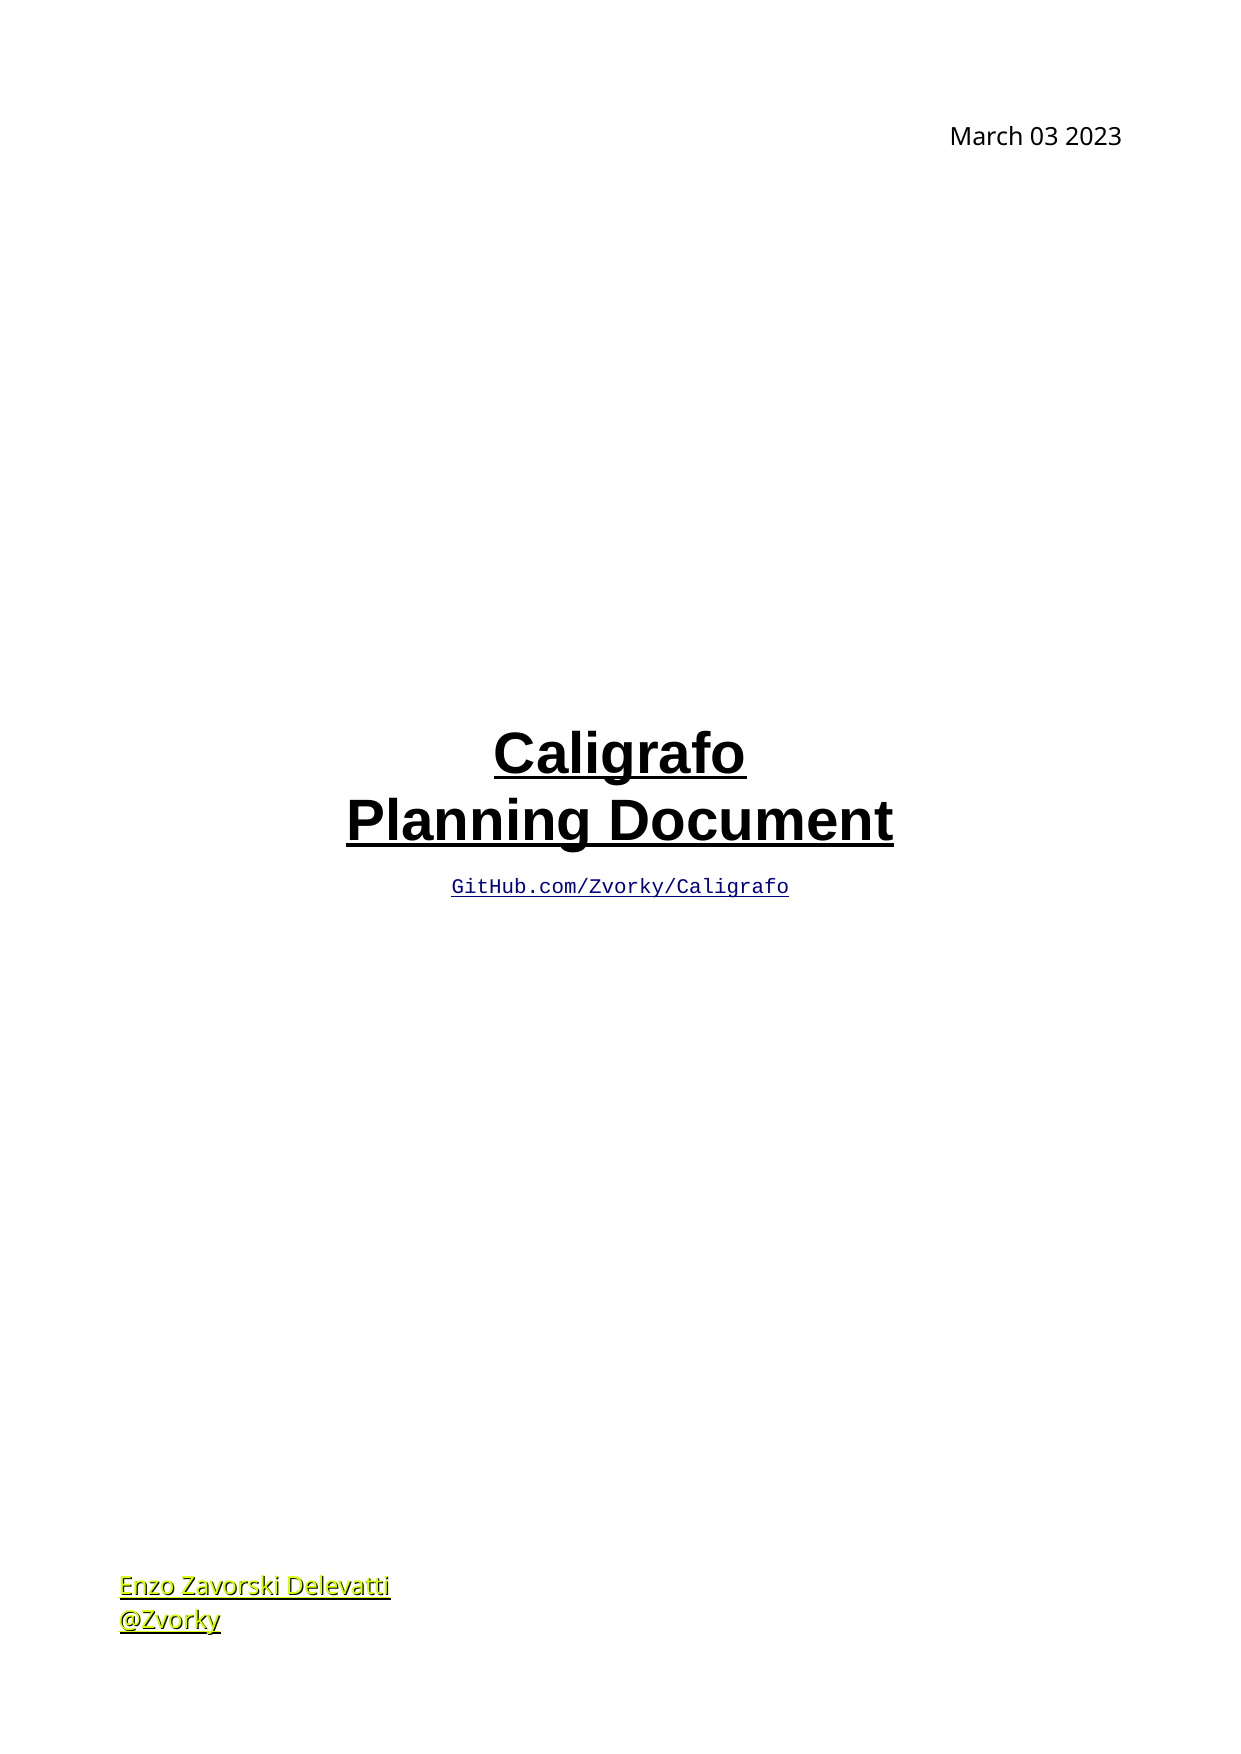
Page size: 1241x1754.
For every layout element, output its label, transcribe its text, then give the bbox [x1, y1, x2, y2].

text GitHub.com/Zvorky/Caligrafo [118, 876, 1122, 900]
title Planning Document [118, 785, 1122, 852]
title Caligrafo [118, 718, 1122, 785]
